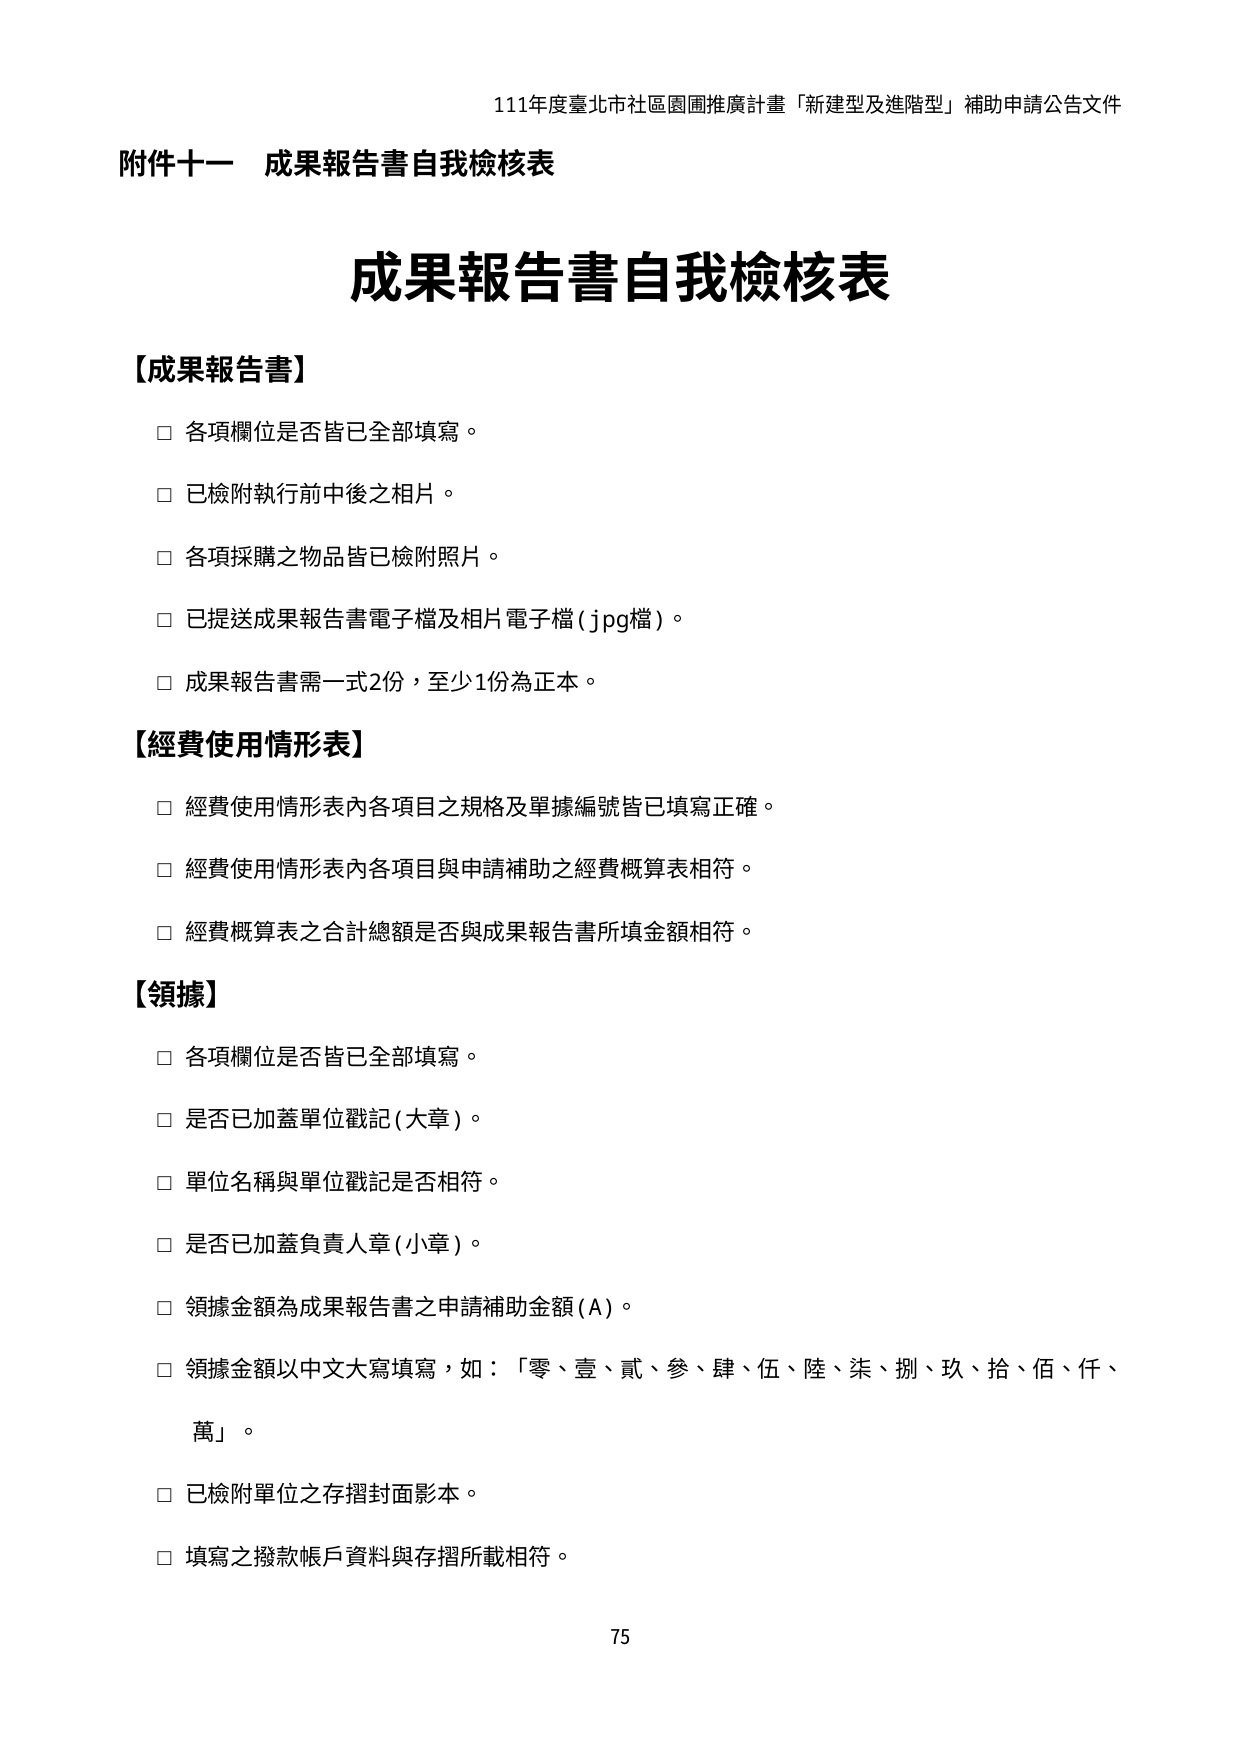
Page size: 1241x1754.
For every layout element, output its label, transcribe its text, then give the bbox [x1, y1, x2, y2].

text □ 領據金額以中文大寫填寫，如：「零、壹、貳、參、肆、伍、陸、柒、捌、玖、拾、佰、仟、萬」。 [157, 1326, 1126, 1451]
text □ 成果報告書需一式2份，至少1份為正本。 [157, 638, 1122, 701]
text □ 經費使用情形表內各項目之規格及單據編號皆已填寫正確。 [157, 763, 1122, 826]
text □ 經費使用情形表內各項目與申請補助之經費概算表相符。 [157, 826, 1122, 888]
text □ 是否已加蓋負責人章(小章)。 [157, 1201, 1122, 1263]
text □ 是否已加蓋單位戳記(大章)。 [157, 1076, 1122, 1138]
text □ 領據金額為成果報告書之申請補助金額(A)。 [157, 1263, 1122, 1326]
text 附件十一 成果報告書自我檢核表 [118, 120, 1122, 182]
text 【領據】 [118, 951, 1122, 1013]
text □ 經費概算表之合計總額是否與成果報告書所填金額相符。 [157, 888, 1122, 951]
text □ 已檢附單位之存摺封面影本。 [157, 1451, 1122, 1513]
text □ 單位名稱與單位戳記是否相符。 [157, 1138, 1122, 1201]
text □ 各項採購之物品皆已檢附照片。 [157, 513, 1122, 576]
text □ 各項欄位是否皆已全部填寫。 [157, 1013, 1122, 1076]
text □ 已提送成果報告書電子檔及相片電子檔(jpg檔)。 [157, 576, 1122, 638]
text □ 已檢附執行前中後之相片。 [157, 451, 1122, 513]
text 【成果報告書】 [118, 326, 1122, 388]
text 成果報告書自我檢核表 [118, 201, 1122, 326]
text □ 填寫之撥款帳戶資料與存摺所載相符。 [157, 1513, 1122, 1576]
text □ 各項欄位是否皆已全部填寫。 [157, 388, 1122, 451]
text 【經費使用情形表】 [118, 701, 1122, 763]
